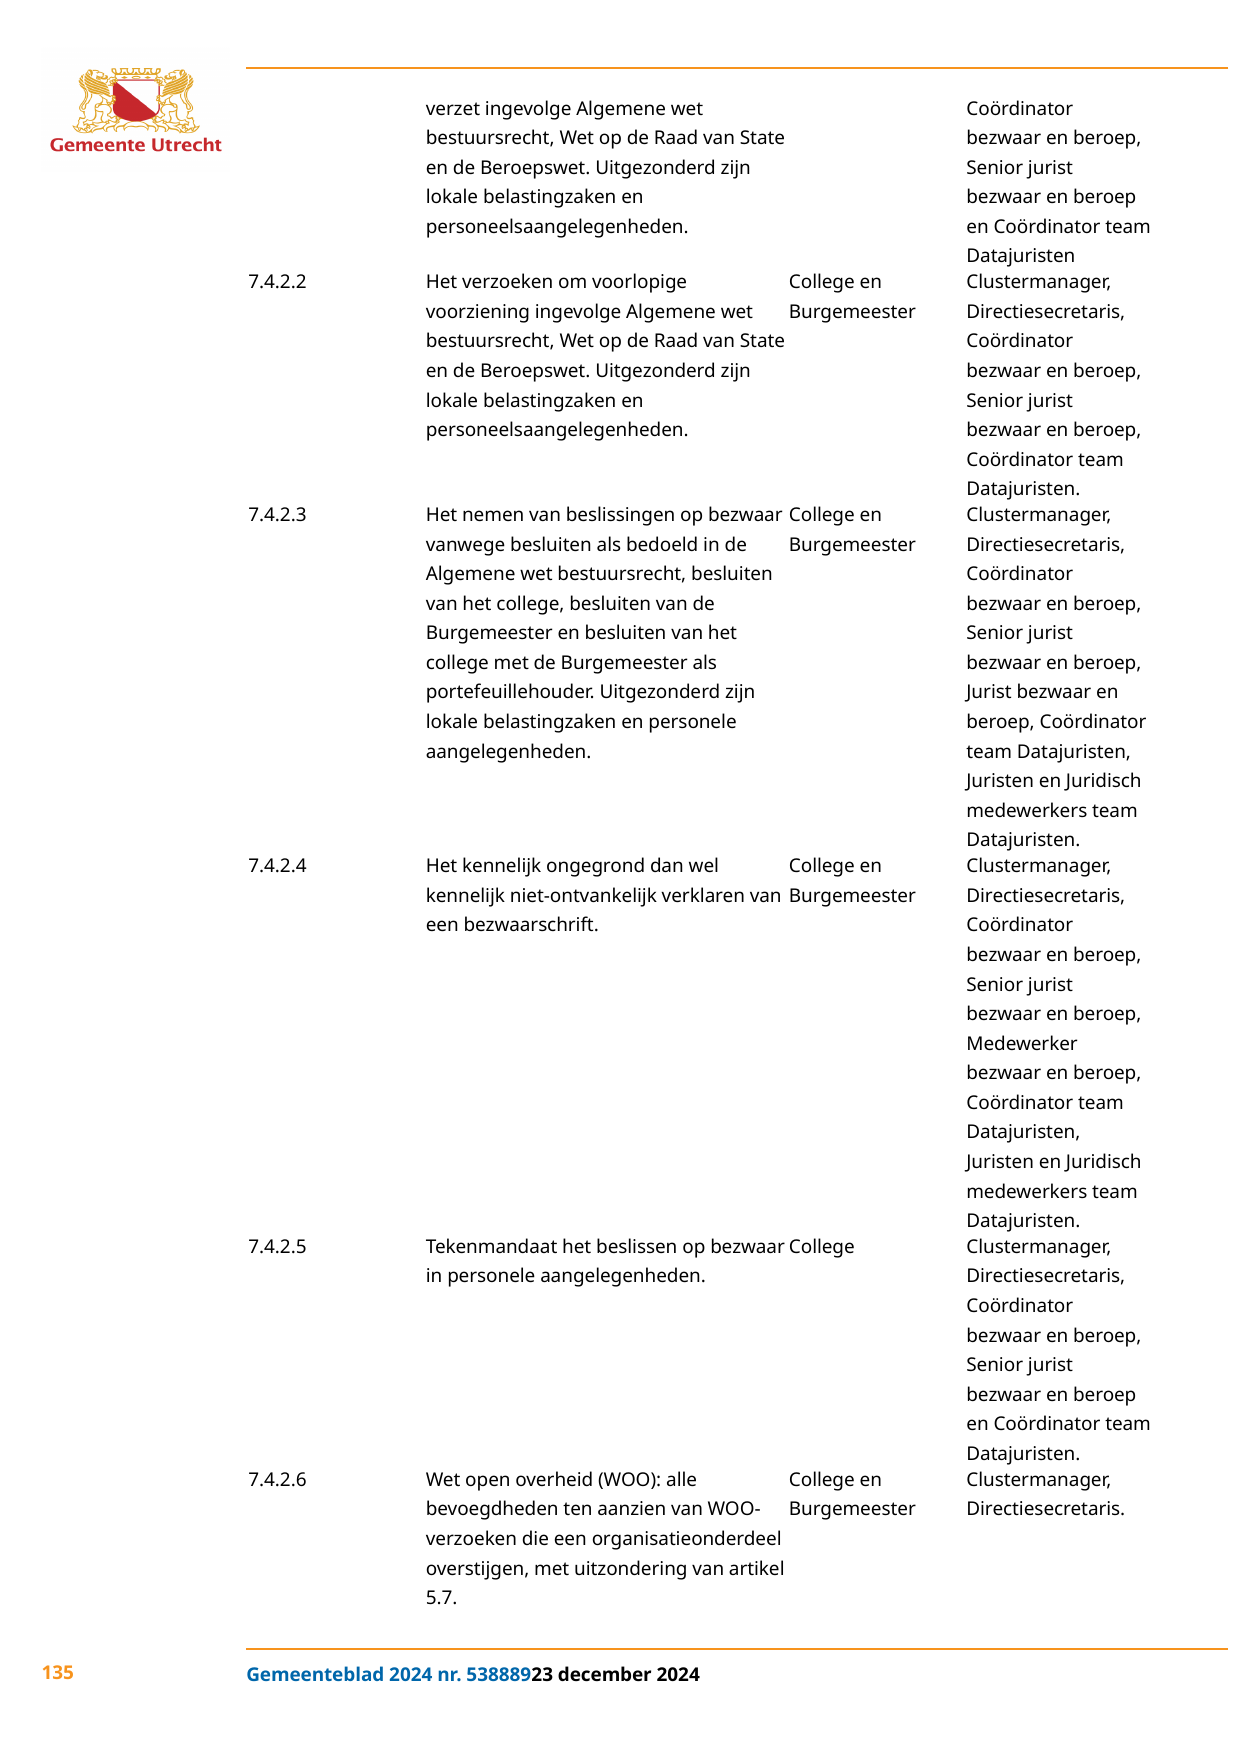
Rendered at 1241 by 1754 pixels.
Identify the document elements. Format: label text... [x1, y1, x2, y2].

table_cell College en Burgemeester [789, 1466, 966, 1610]
table_cell Het nemen van beslissingen op bezwaar vanwege besluiten als bedoeld in de Algemene wet bestuursrecht, besluiten van het college, besluiten van de Burgemeester en besluiten van het college met de Burgemeester als portefeuillehouder. Uitgezonderd zijn lokale belastingzaken en personele aangelegenheden. [426, 501, 789, 852]
table_cell verzet ingevolge Algemene wet bestuursrecht, Wet op de Raad van State en de Beroepswet. Uitgezonderd zijn lokale belastingzaken en personeelsaangelegenheden. [426, 95, 789, 268]
table_cell Clustermanager, Directiesecretaris, Coördinator bezwaar en beroep, Senior jurist bezwaar en beroep, Jurist bezwaar en beroep, Coördinator team Datajuristen, Juristen en Juridisch medewerkers team Datajuristen. [966, 501, 1152, 852]
table_cell Het verzoeken om voorlopige voorziening ingevolge Algemene wet bestuursrecht, Wet op de Raad van State en de Beroepswet. Uitgezonderd zijn lokale belastingzaken en personeelsaangelegenheden. [426, 269, 789, 501]
table_cell 7.4.2.4 [248, 853, 426, 1233]
table_cell Coördinator bezwaar en beroep, Senior jurist bezwaar en beroep en Coördinator team Datajuristen [966, 95, 1152, 268]
table_cell Clustermanager, Directiesecretaris, Coördinator bezwaar en beroep, Senior jurist bezwaar en beroep, Coördinator team Datajuristen. [966, 269, 1152, 501]
table_cell Clustermanager, Directiesecretaris, Coördinator bezwaar en beroep, Senior jurist bezwaar en beroep en Coördinator team Datajuristen. [966, 1233, 1152, 1466]
table_cell Clustermanager, Directiesecretaris. [966, 1466, 1152, 1610]
picture [41, 47, 231, 172]
table_cell [248, 95, 426, 268]
table_cell Het kennelijk ongegrond dan wel kennelijk niet-ontvankelijk verklaren van een bezwaarschrift. [426, 853, 789, 1233]
table_cell College en Burgemeester [789, 501, 966, 852]
table_cell 7.4.2.5 [248, 1233, 426, 1466]
table_cell 7.4.2.6 [248, 1466, 426, 1610]
table_cell College en Burgemeester [789, 853, 966, 1233]
table_cell 7.4.2.3 [248, 501, 426, 852]
table_cell Tekenmandaat het beslissen op bezwaar in personele aangelegenheden. [426, 1233, 789, 1466]
table_cell 7.4.2.2 [248, 269, 426, 501]
table_cell Wet open overheid (WOO): alle bevoegdheden ten aanzien van WOO-verzoeken die een organisatieonderdeel overstijgen, met uitzondering van artikel 5.7. [426, 1466, 789, 1610]
table_cell College [789, 1233, 966, 1466]
table_cell [789, 95, 966, 268]
table_cell Clustermanager, Directiesecretaris, Coördinator bezwaar en beroep, Senior jurist bezwaar en beroep, Medewerker bezwaar en beroep, Coördinator team Datajuristen, Juristen en Juridisch medewerkers team Datajuristen. [966, 853, 1152, 1233]
table_cell College en Burgemeester [789, 269, 966, 501]
